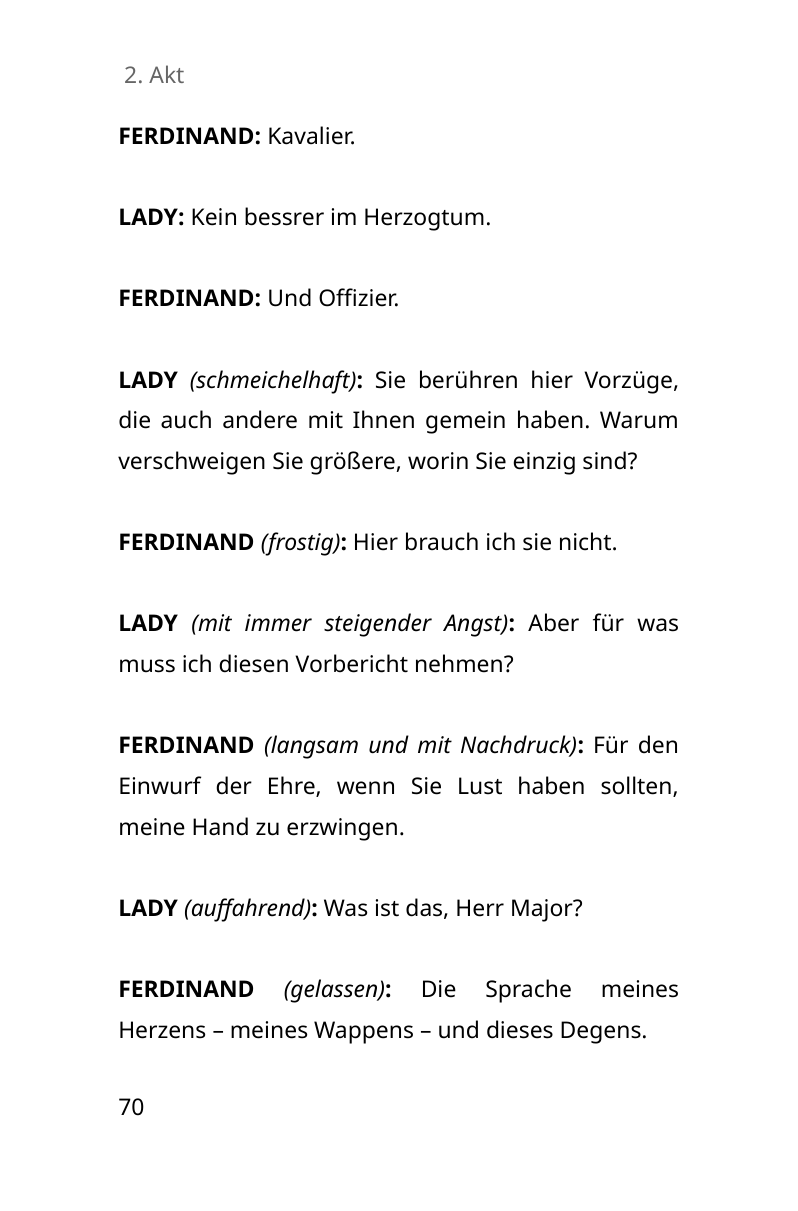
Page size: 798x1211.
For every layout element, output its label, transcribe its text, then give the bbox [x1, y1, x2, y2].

text FERDINAND (gelassen): Die Sprache meines Herzens – meines Wappens – und dieses Degens. [118, 944, 679, 1045]
text FERDINAND (frostig): Hier brauch ich sie nicht. [118, 497, 679, 557]
text FERDINAND: Und Offizier. [118, 253, 679, 313]
text FERDINAND: Kavalier. [118, 120, 679, 151]
text LADY (schmeichelhaft): Sie berühren hier Vorzüge, die auch andere mit Ihnen gemein haben. Warum verschweigen Sie größere, worin Sie einzig sind? [118, 335, 679, 476]
text LADY (mit immer steigender Angst): Aber für was muss ich diesen Vorbericht nehmen? [118, 578, 679, 679]
text LADY (auffahrend): Was ist das, Herr Major? [118, 863, 679, 923]
text FERDINAND (langsam und mit Nachdruck): Für den Einwurf der Ehre, wenn Sie Lust haben sollten, meine Hand zu erzwingen. [118, 700, 679, 842]
text LADY: Kein bessrer im Herzogtum. [118, 172, 679, 232]
